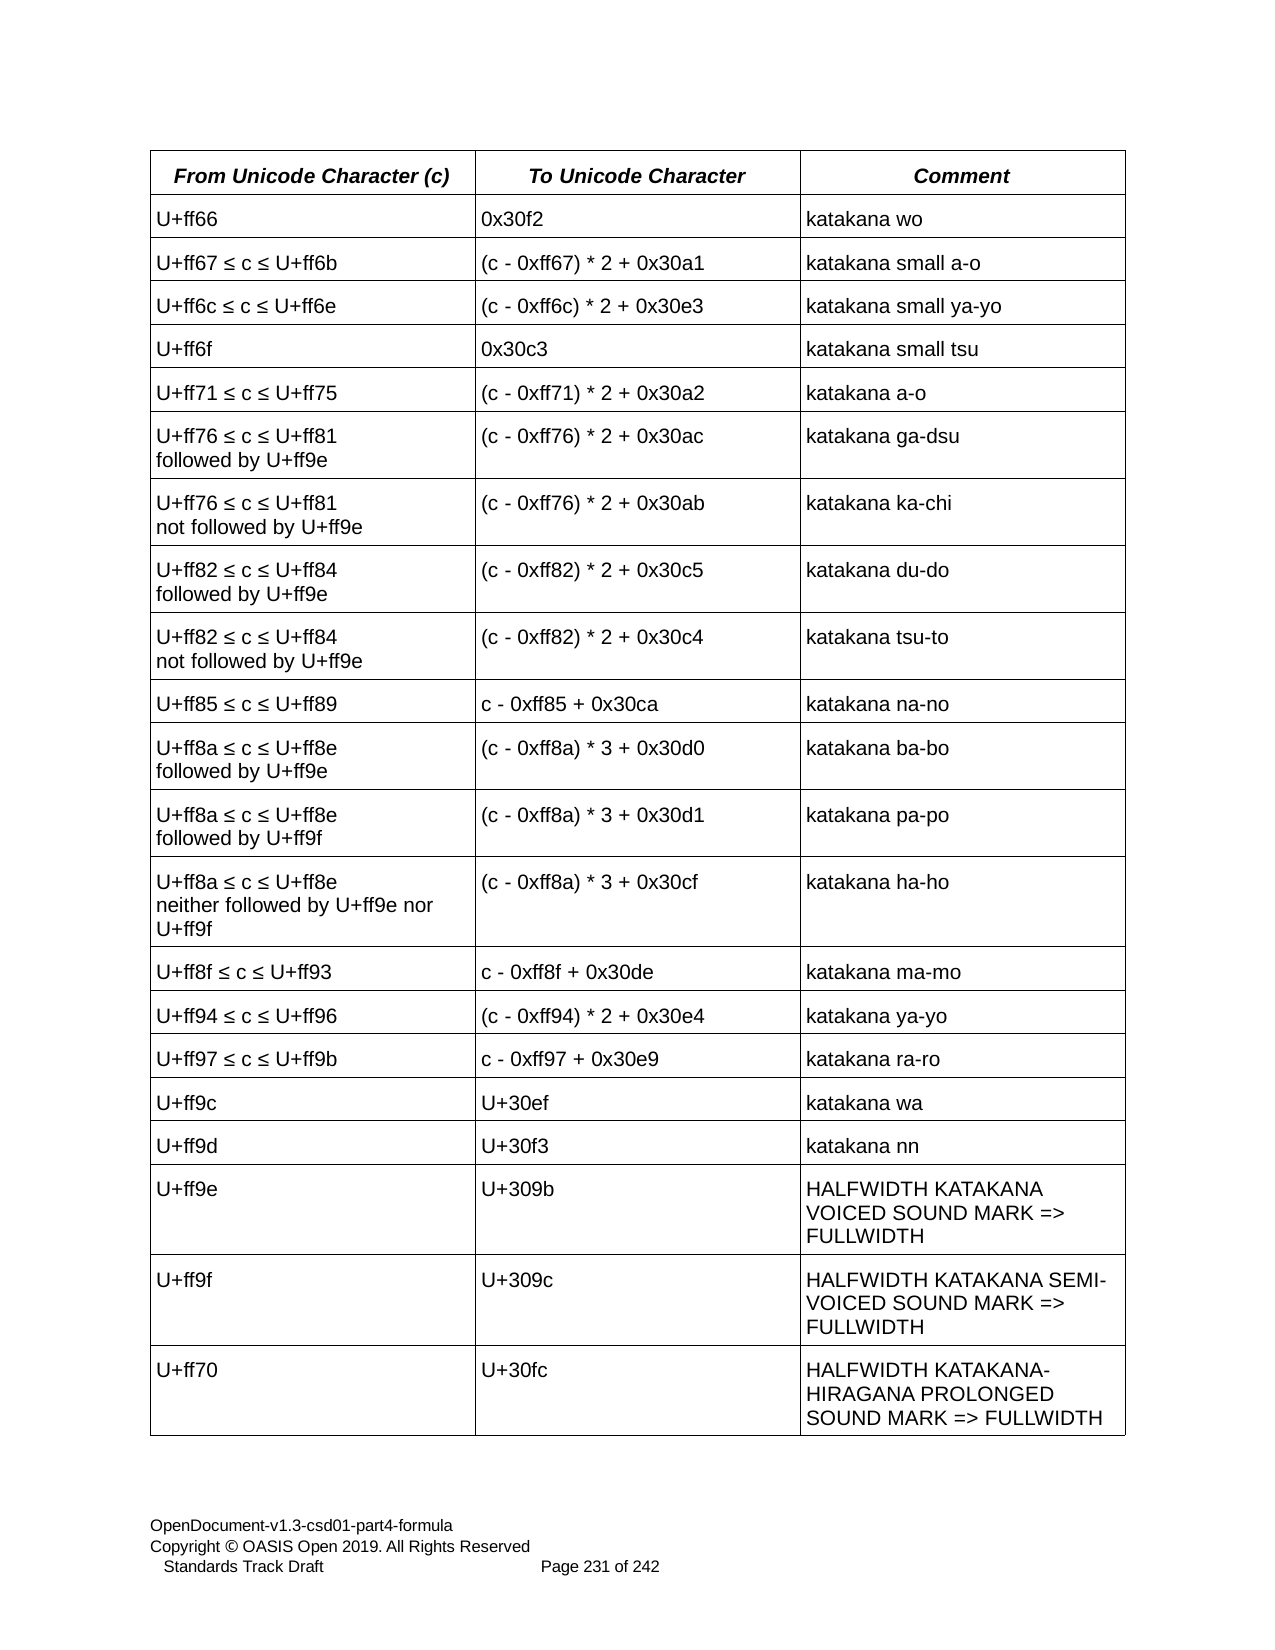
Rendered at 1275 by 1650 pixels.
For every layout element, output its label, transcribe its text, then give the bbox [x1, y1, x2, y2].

table_cell (c - 0xff8a) * 3 + 0x30d0 [476, 723, 800, 789]
table_cell katakana ba-bo [801, 723, 1125, 789]
table_cell U+ff71 ≤ c ≤ U+ff75 [151, 368, 475, 411]
table_cell HALFWIDTH KATAKANA SEMI-VOICED SOUND MARK => FULLWIDTH [801, 1255, 1125, 1345]
table_cell katakana small ya-yo [801, 281, 1125, 324]
table_cell U+ff76 ≤ c ≤ U+ff81 followed by U+ff9e [151, 412, 475, 478]
table_cell katakana ha-ho [801, 857, 1125, 946]
table_cell U+ff6c ≤ c ≤ U+ff6e [151, 281, 475, 324]
table_cell katakana ma-mo [801, 947, 1125, 990]
table_cell katakana ya-yo [801, 991, 1125, 1033]
table_cell (c - 0xff82) * 2 + 0x30c4 [476, 613, 800, 678]
table_cell (c - 0xff71) * 2 + 0x30a2 [476, 368, 800, 411]
table_cell 0x30f2 [476, 195, 800, 237]
table_cell U+ff97 ≤ c ≤ U+ff9b [151, 1034, 475, 1077]
table_cell c - 0xff97 + 0x30e9 [476, 1034, 800, 1077]
table_cell U+ff9c [151, 1078, 475, 1120]
table_cell U+ff76 ≤ c ≤ U+ff81 not followed by U+ff9e [151, 479, 475, 544]
table_cell U+ff94 ≤ c ≤ U+ff96 [151, 991, 475, 1033]
table_cell (c - 0xff94) * 2 + 0x30e4 [476, 991, 800, 1033]
table_cell HALFWIDTH KATAKANA-HIRAGANA PROLONGED SOUND MARK => FULLWIDTH [801, 1346, 1125, 1435]
table_cell katakana ga-dsu [801, 412, 1125, 478]
table_cell (c - 0xff6c) * 2 + 0x30e3 [476, 281, 800, 324]
table_cell U+ff8a ≤ c ≤ U+ff8e followed by U+ff9e [151, 723, 475, 789]
table_header Comment [801, 151, 1125, 193]
table_cell U+ff9d [151, 1121, 475, 1164]
table_cell U+ff9e [151, 1165, 475, 1254]
table_cell katakana tsu-to [801, 613, 1125, 678]
table_cell U+30ef [476, 1078, 800, 1120]
table_cell U+ff85 ≤ c ≤ U+ff89 [151, 680, 475, 722]
table_cell (c - 0xff76) * 2 + 0x30ab [476, 479, 800, 544]
table_cell (c - 0xff82) * 2 + 0x30c5 [476, 546, 800, 612]
table_cell katakana ra-ro [801, 1034, 1125, 1077]
table_cell U+ff67 ≤ c ≤ U+ff6b [151, 238, 475, 280]
table_cell U+ff8a ≤ c ≤ U+ff8e followed by U+ff9f [151, 790, 475, 856]
table_cell HALFWIDTH KATAKANA VOICED SOUND MARK => FULLWIDTH [801, 1165, 1125, 1254]
table_cell katakana small tsu [801, 325, 1125, 367]
table_cell c - 0xff8f + 0x30de [476, 947, 800, 990]
table_cell U+ff82 ≤ c ≤ U+ff84 followed by U+ff9e [151, 546, 475, 612]
table_cell U+ff8f ≤ c ≤ U+ff93 [151, 947, 475, 990]
table_cell (c - 0xff8a) * 3 + 0x30cf [476, 857, 800, 946]
table_cell katakana small a-o [801, 238, 1125, 280]
table_cell U+309b [476, 1165, 800, 1254]
table_cell katakana ka-chi [801, 479, 1125, 544]
table_cell U+ff8a ≤ c ≤ U+ff8e neither followed by U+ff9e nor U+ff9f [151, 857, 475, 946]
table_cell katakana na-no [801, 680, 1125, 722]
table_cell c - 0xff85 + 0x30ca [476, 680, 800, 722]
table_cell (c - 0xff67) * 2 + 0x30a1 [476, 238, 800, 280]
table_cell katakana pa-po [801, 790, 1125, 856]
table_cell U+30f3 [476, 1121, 800, 1164]
table_cell 0x30c3 [476, 325, 800, 367]
table_cell U+30fc [476, 1346, 800, 1435]
table_cell U+309c [476, 1255, 800, 1345]
table_cell U+ff9f [151, 1255, 475, 1345]
table_cell (c - 0xff8a) * 3 + 0x30d1 [476, 790, 800, 856]
table_cell katakana a-o [801, 368, 1125, 411]
table_cell katakana nn [801, 1121, 1125, 1164]
table_cell (c - 0xff76) * 2 + 0x30ac [476, 412, 800, 478]
table_cell U+ff66 [151, 195, 475, 237]
table_header From Unicode Character (c) [151, 151, 475, 193]
table_cell katakana wo [801, 195, 1125, 237]
table_cell katakana wa [801, 1078, 1125, 1120]
table_cell U+ff82 ≤ c ≤ U+ff84 not followed by U+ff9e [151, 613, 475, 678]
table_header To Unicode Character [476, 151, 800, 193]
table_cell U+ff6f [151, 325, 475, 367]
table_cell U+ff70 [151, 1346, 475, 1435]
table_cell katakana du-do [801, 546, 1125, 612]
